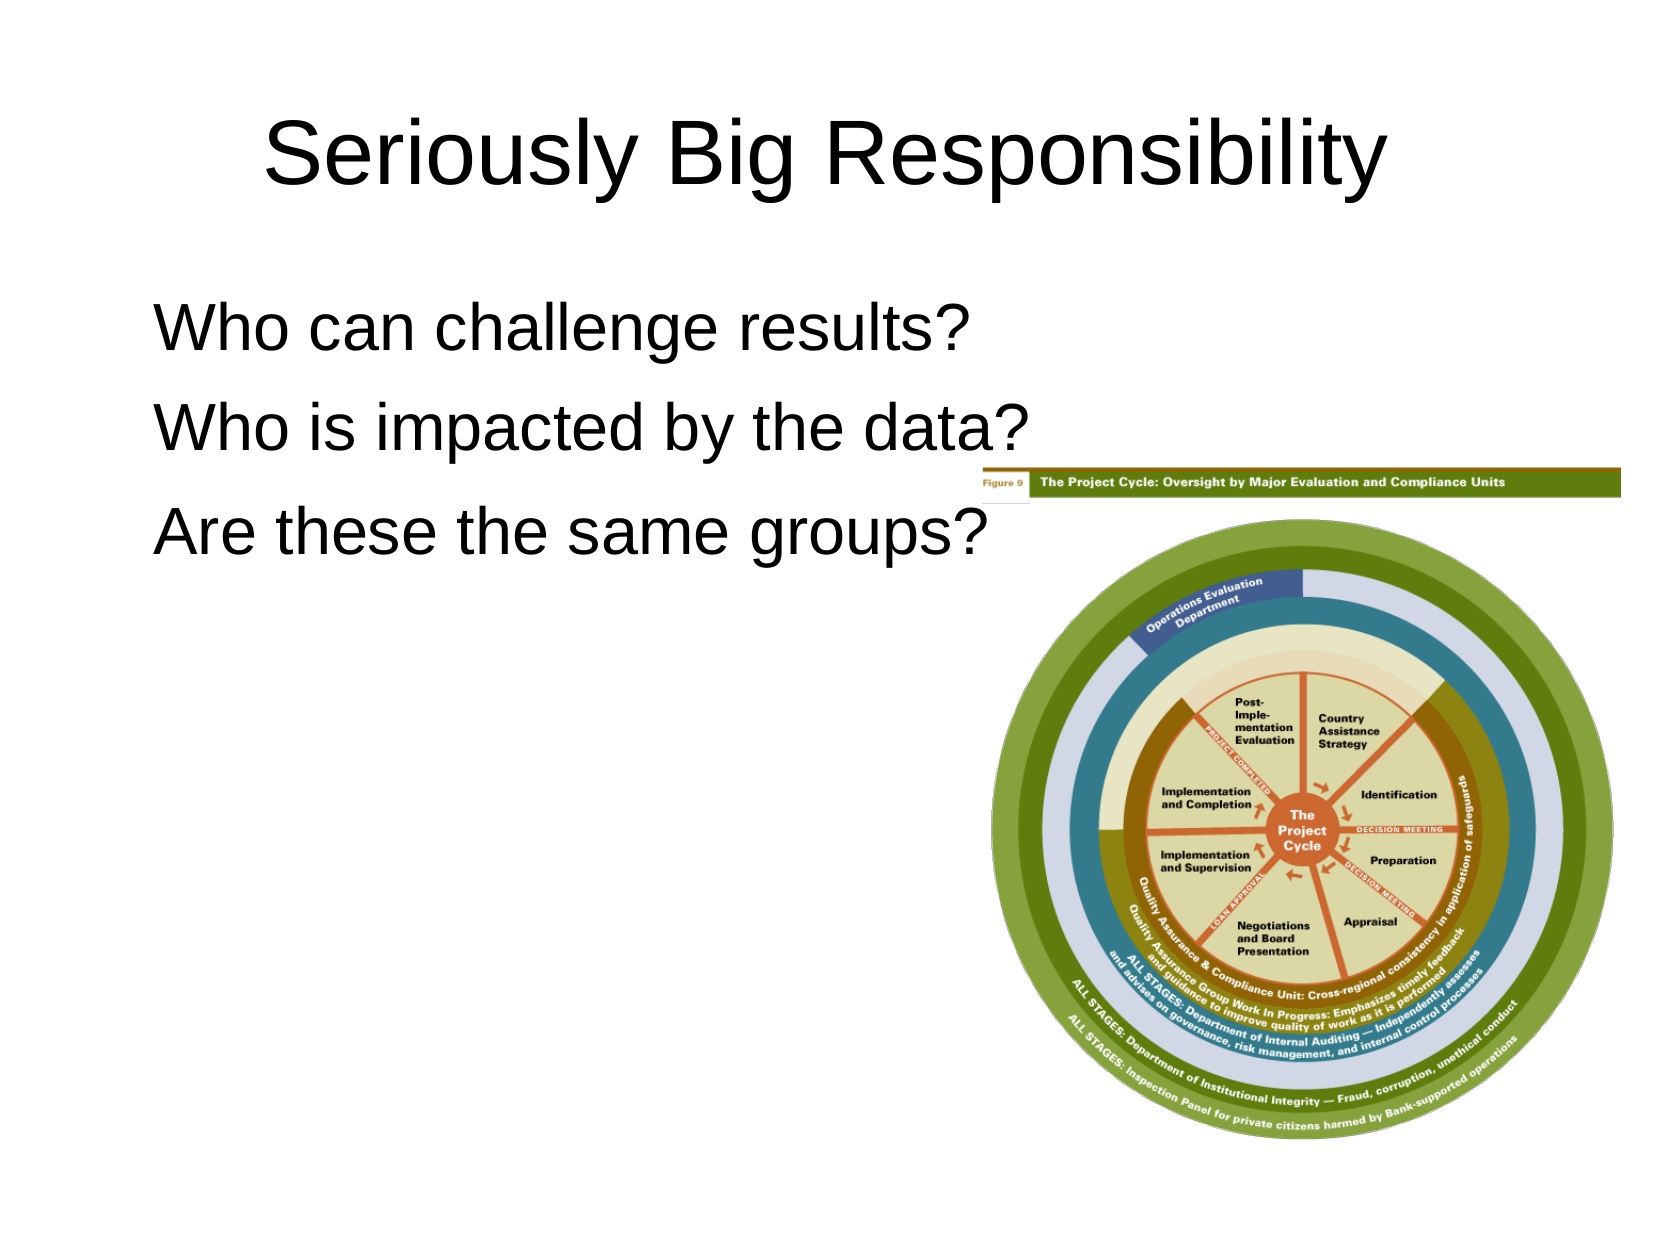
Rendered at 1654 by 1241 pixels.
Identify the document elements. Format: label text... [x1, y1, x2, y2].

title Seriously Big Responsibility [82, 49, 1571, 257]
list Who is impacted by the data? Are these the same groups? [82, 390, 1571, 1110]
list Who can challenge results? [82, 290, 1066, 390]
picture [982, 467, 1621, 1141]
